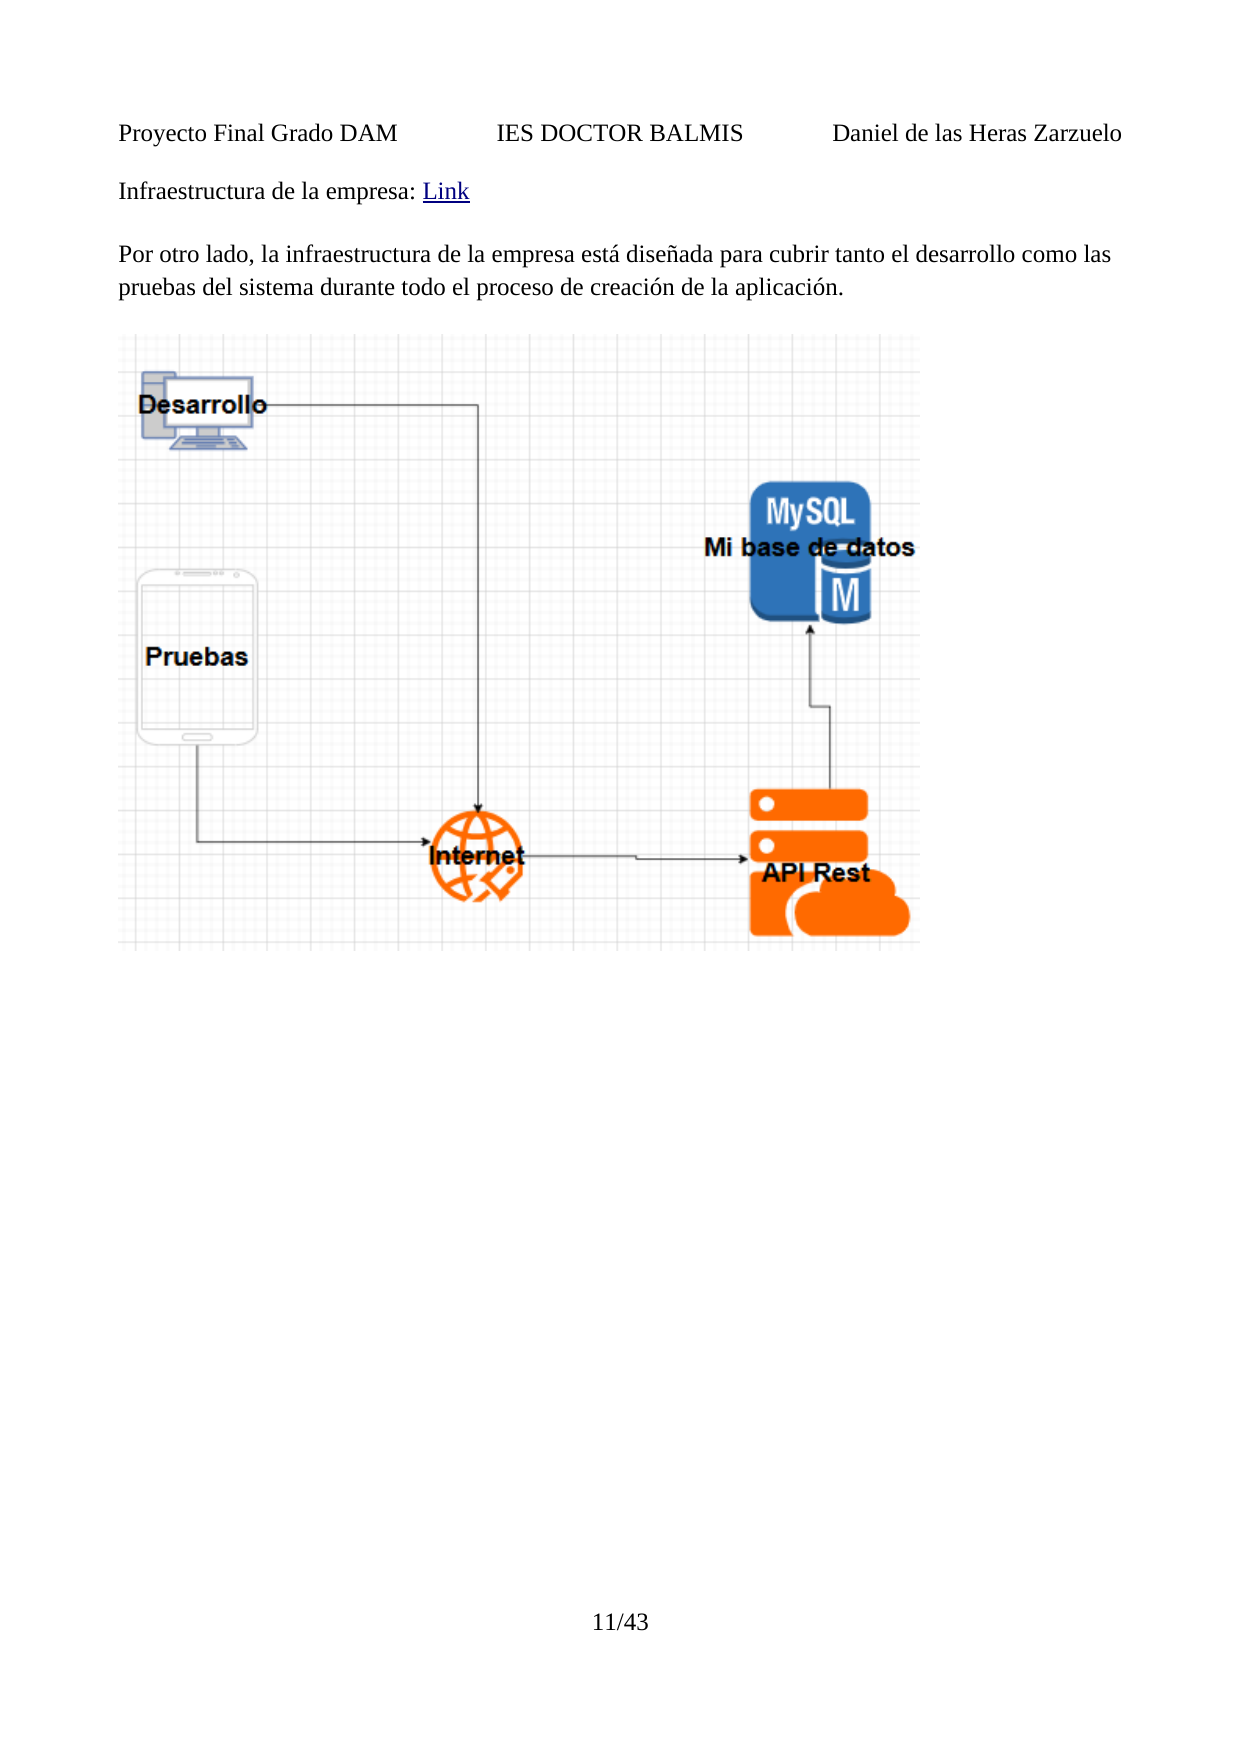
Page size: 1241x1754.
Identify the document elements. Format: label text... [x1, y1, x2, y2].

text Infraestructura de la empresa: Link [118, 176, 1122, 205]
picture [118, 334, 920, 951]
text Por otro lado, la infraestructura de la empresa está diseñada para cubrir tanto el desarrollo como las pruebas del sistema durante todo el proceso de creación de la aplicación. [118, 239, 1122, 301]
